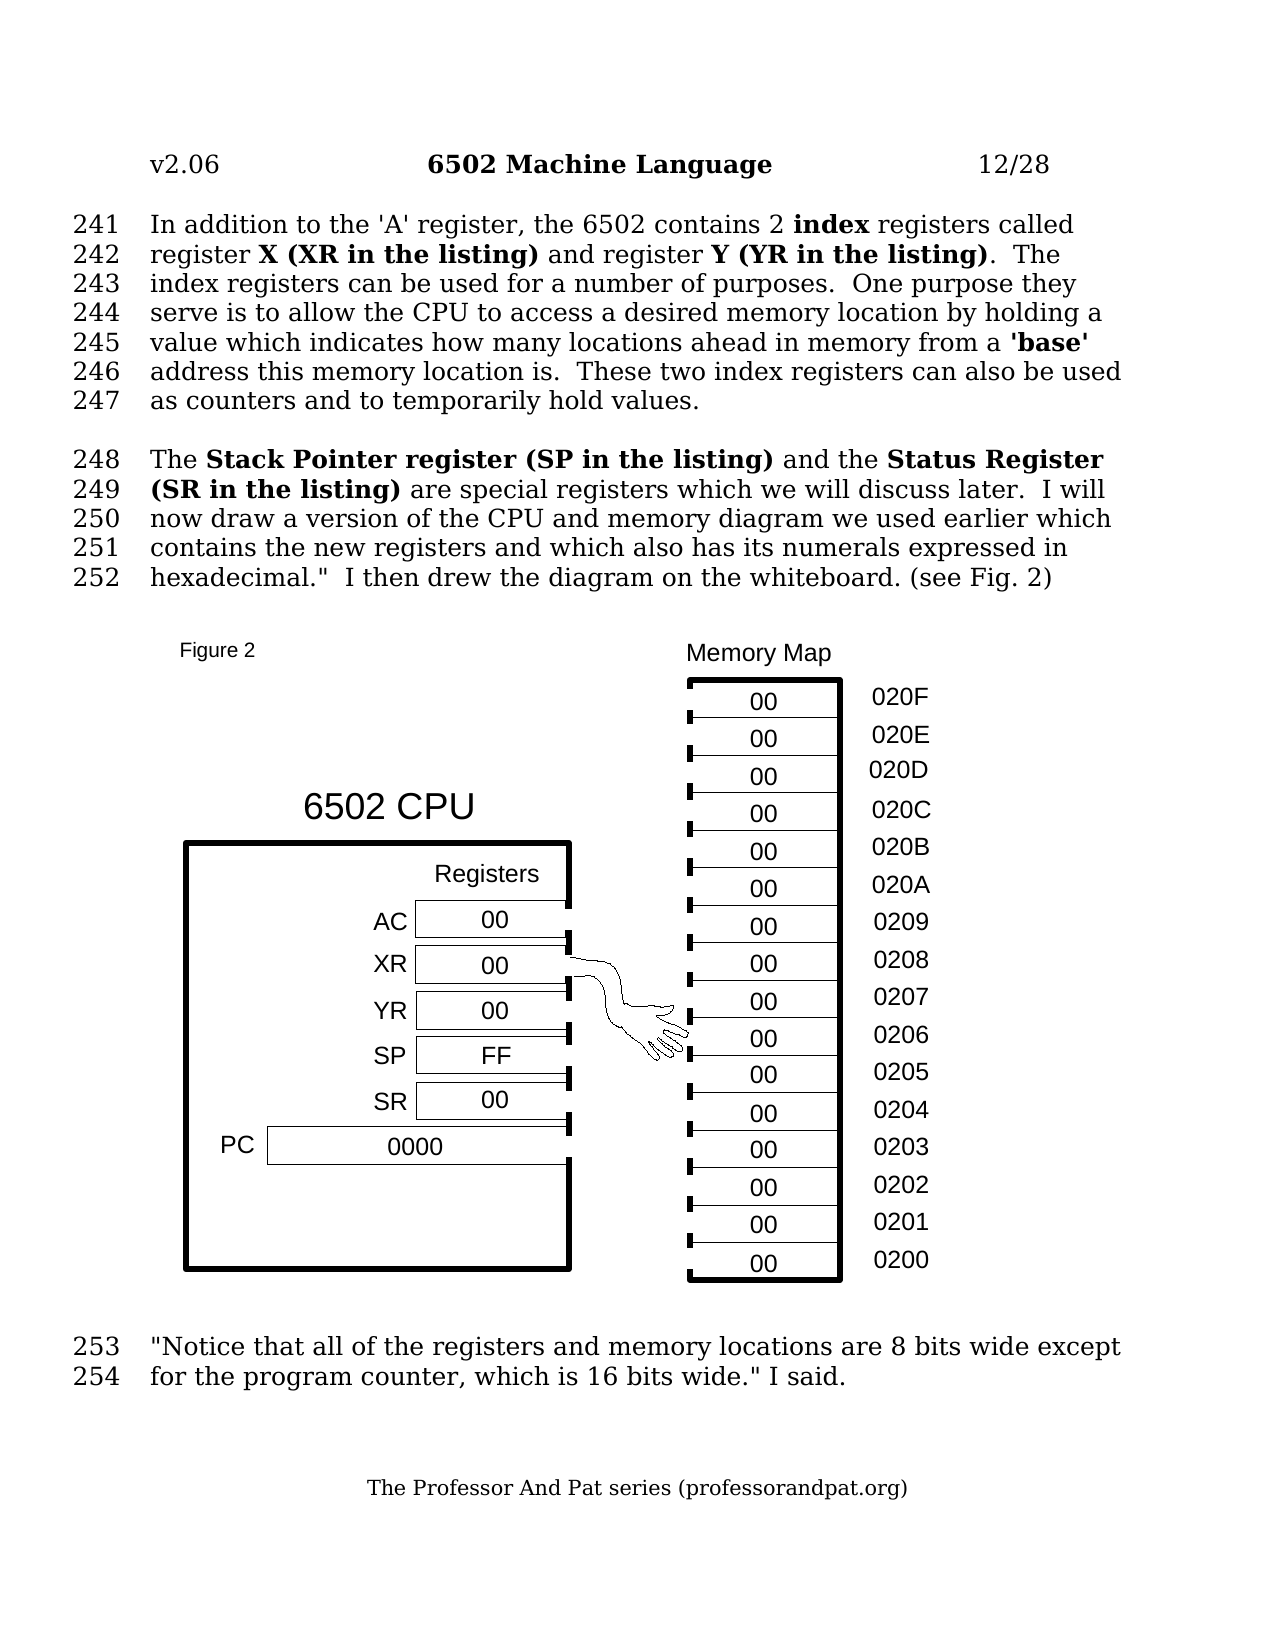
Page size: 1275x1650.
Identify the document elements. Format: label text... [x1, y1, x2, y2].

text The Stack Pointer register (SP in the listing) and the Status Register (SR in the listing) are special registers which we will discuss later. I will now draw a version of the CPU and memory diagram we used earlier which contains the new registers and which also has its numerals expressed in hexadecimal." I then drew the diagram on the whiteboard. (see Fig. 2) [150, 445, 1125, 592]
text "Notice that all of the registers and memory locations are 8 bits wide except for the program counter, which is 16 bits wide." I said. [150, 1332, 1125, 1391]
text In addition to the 'A' register, the 6502 contains 2 index registers called register X (XR in the listing) and register Y (YR in the listing). The index registers can be used for a number of purposes. One purpose they serve is to allow the CPU to access a desired memory location by holding a value which indicates how many locations ahead in memory from a 'base' address this memory location is. These two index registers can also be used as counters and to temporarily hold values. [150, 210, 1125, 416]
